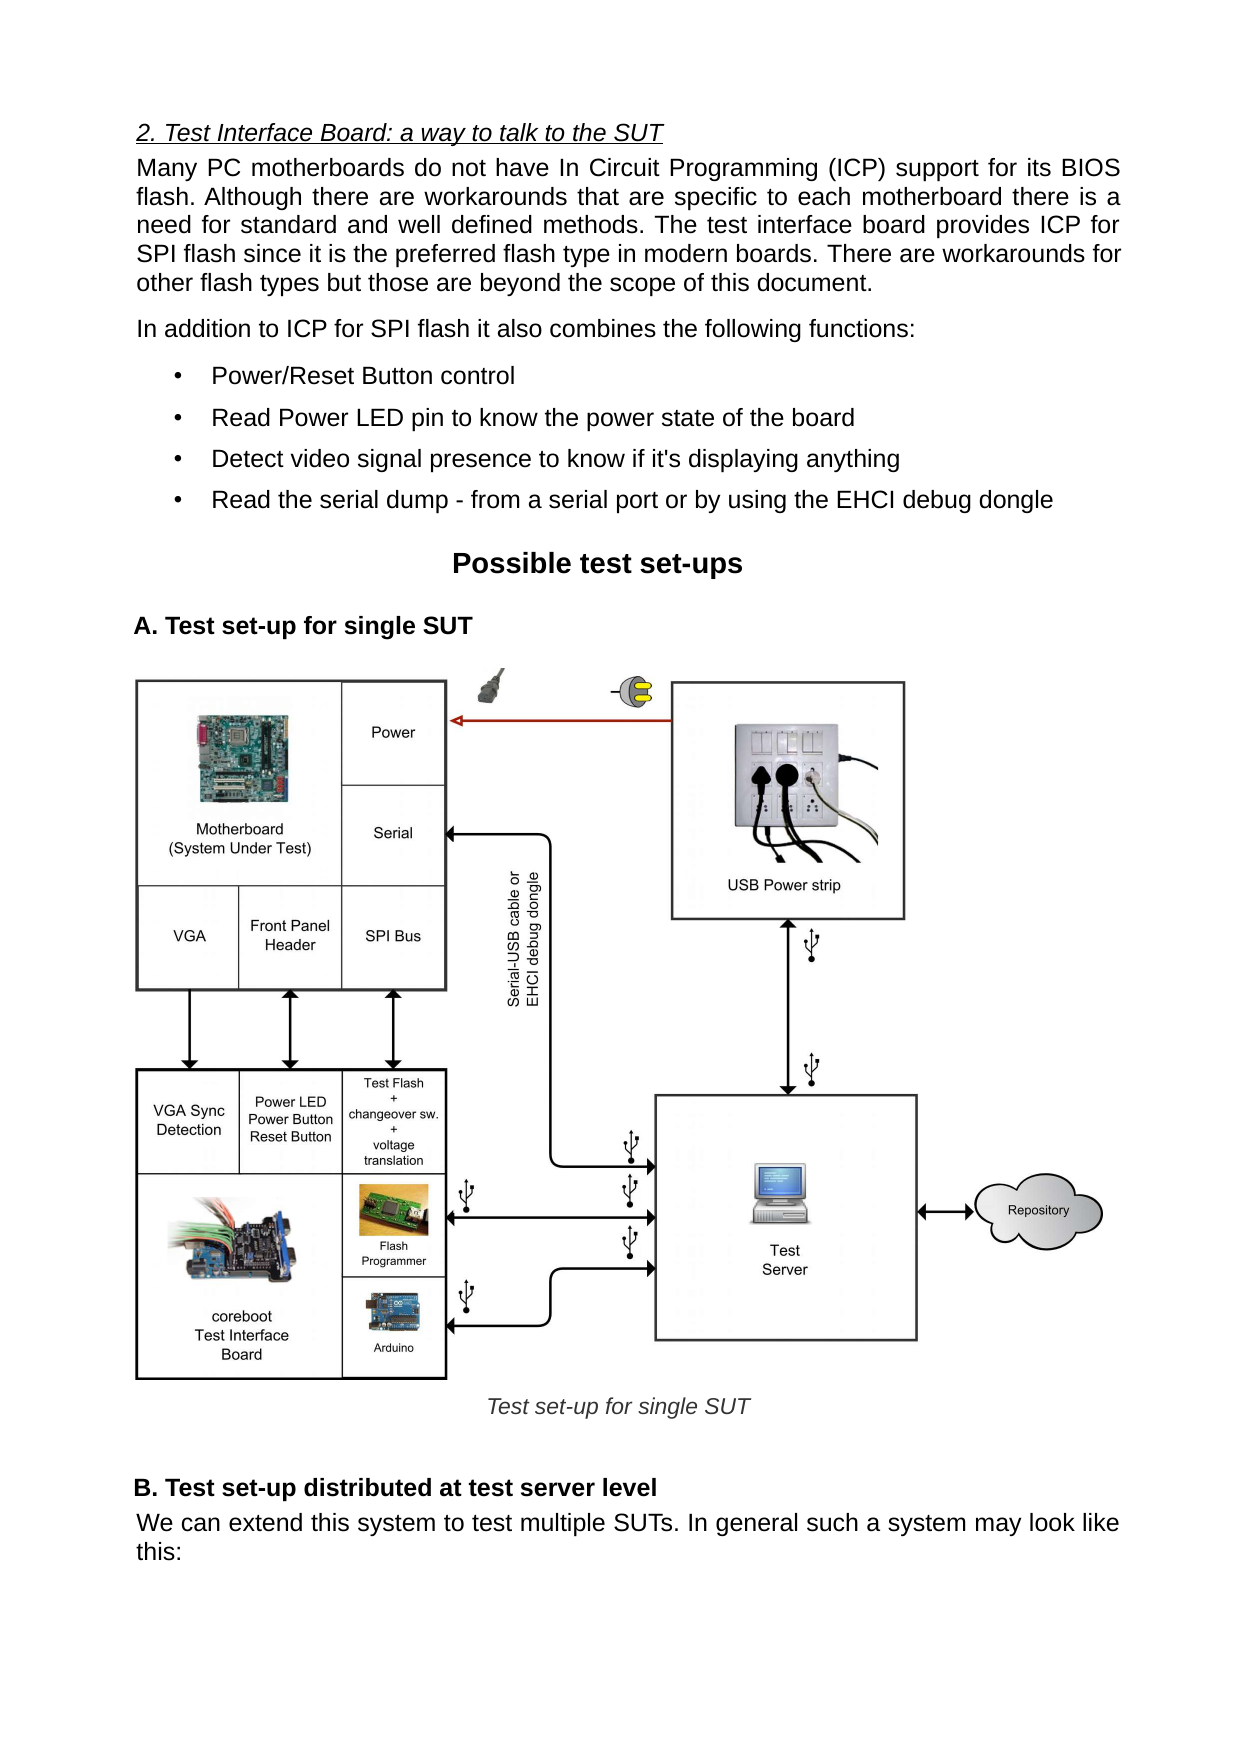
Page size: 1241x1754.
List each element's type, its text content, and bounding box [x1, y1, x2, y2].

text Test set-up for single SUT [135, 1380, 1103, 1419]
subtitle A. Test set-up for single SUT [133, 611, 1122, 639]
list Detect video signal presence to know if it's displaying anything [174, 444, 1122, 473]
text In addition to ICP for SPI flash it also combines the following functions: [136, 314, 1122, 343]
text We can extend this system to test multiple SUTs. In general such a system may look like this: [136, 1508, 1122, 1566]
text Many PC motherboards do not have In Circuit Programming (ICP) support for its BIOS flash. Although there are workarounds that are specific to each motherboard there is a need for standard and well defined methods. The test interface board provides ICP for SPI flash since it is the preferred flash type in modern boards. There are workarounds for other flash types but those are beyond the scope of this document. [136, 153, 1122, 296]
list Read Power LED pin to know the power state of the board [174, 403, 1122, 431]
list Read the serial dump - from a serial port or by using the EHCI debug dongle [174, 485, 1122, 514]
subtitle B. Test set-up distributed at test server level [133, 1473, 1122, 1502]
picture [135, 668, 1103, 1380]
subtitle Possible test set-ups [130, 546, 1065, 580]
subtitle 2. Test Interface Board: a way to talk to the SUT [136, 118, 1122, 147]
list Power/Reset Button control [174, 361, 1122, 390]
